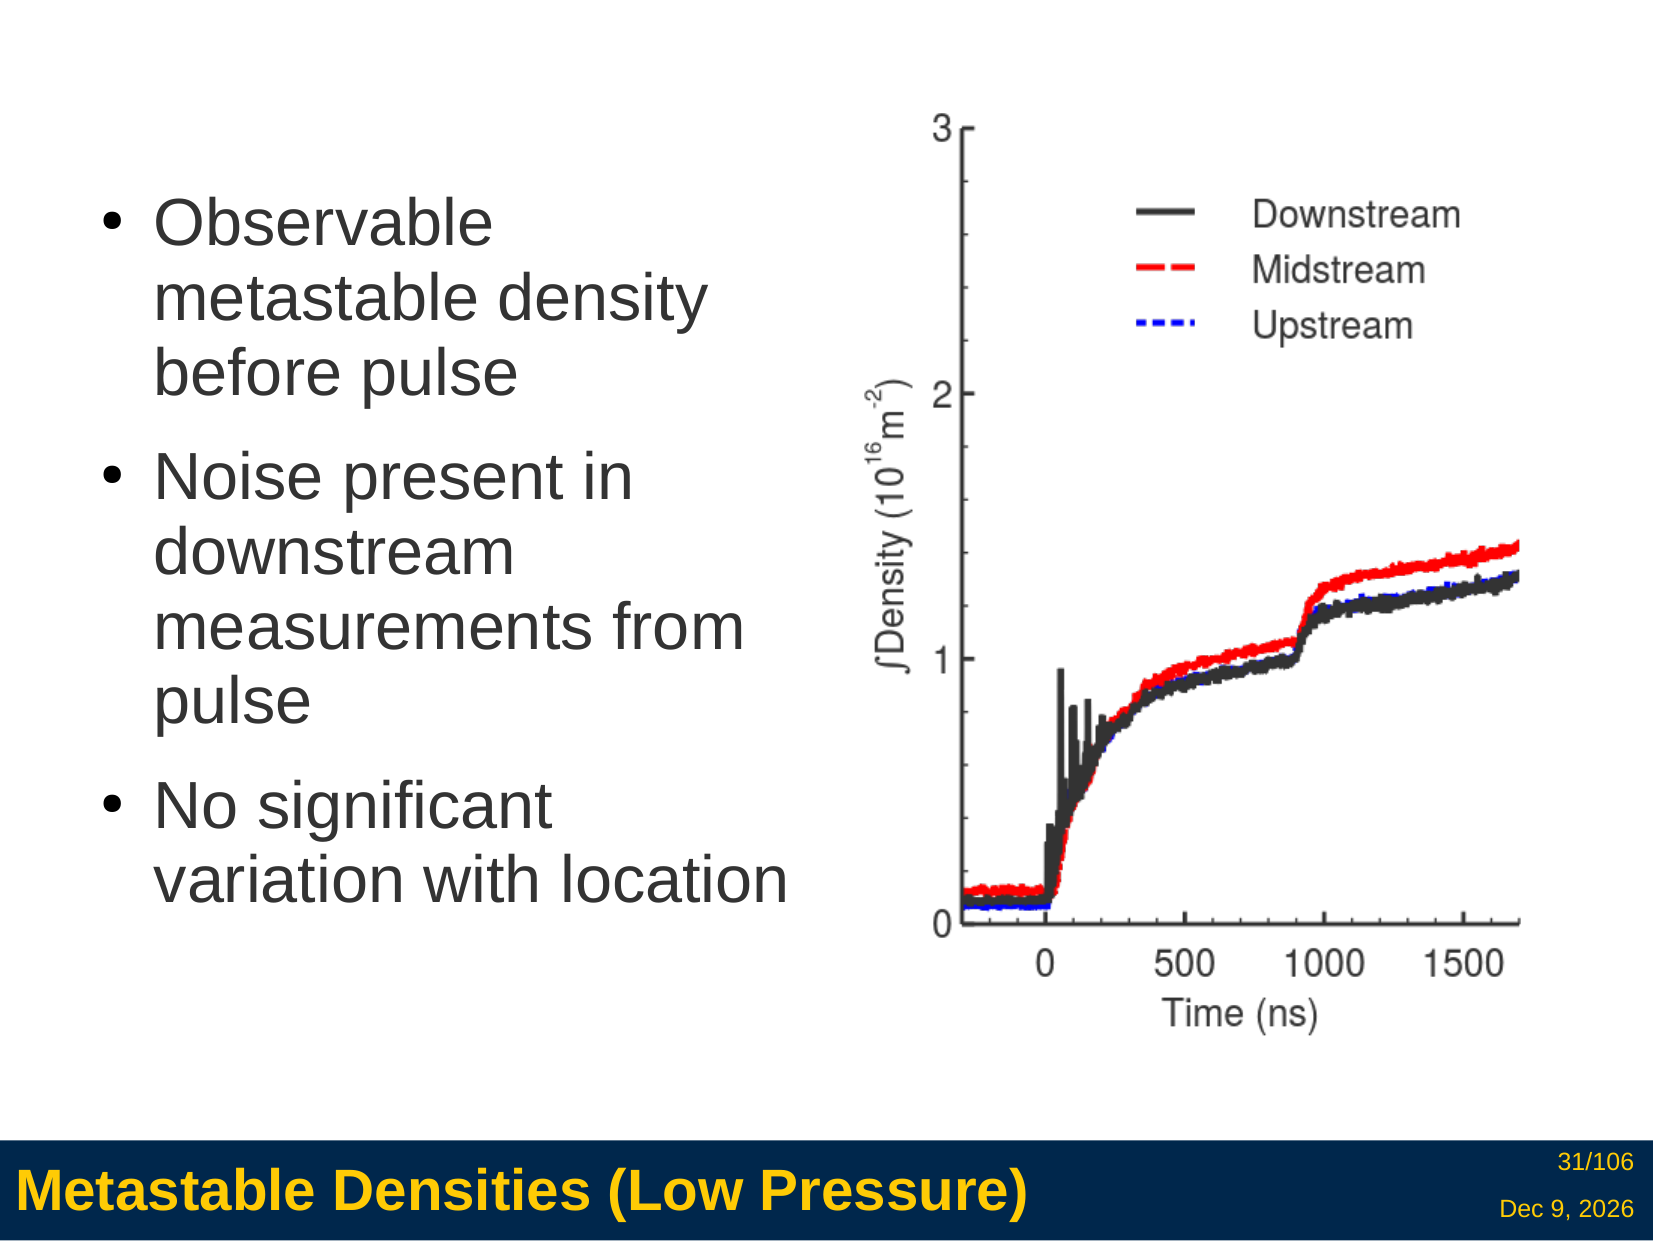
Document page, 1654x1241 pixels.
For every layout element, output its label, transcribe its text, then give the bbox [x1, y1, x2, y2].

title Metastable Densities (Low Pressure) [14, 1140, 1380, 1241]
list Observable metastable density before pulse Noise present in downstream measurements from pulse No significant variation with location [82, 75, 809, 1028]
picture [812, 91, 1557, 1037]
